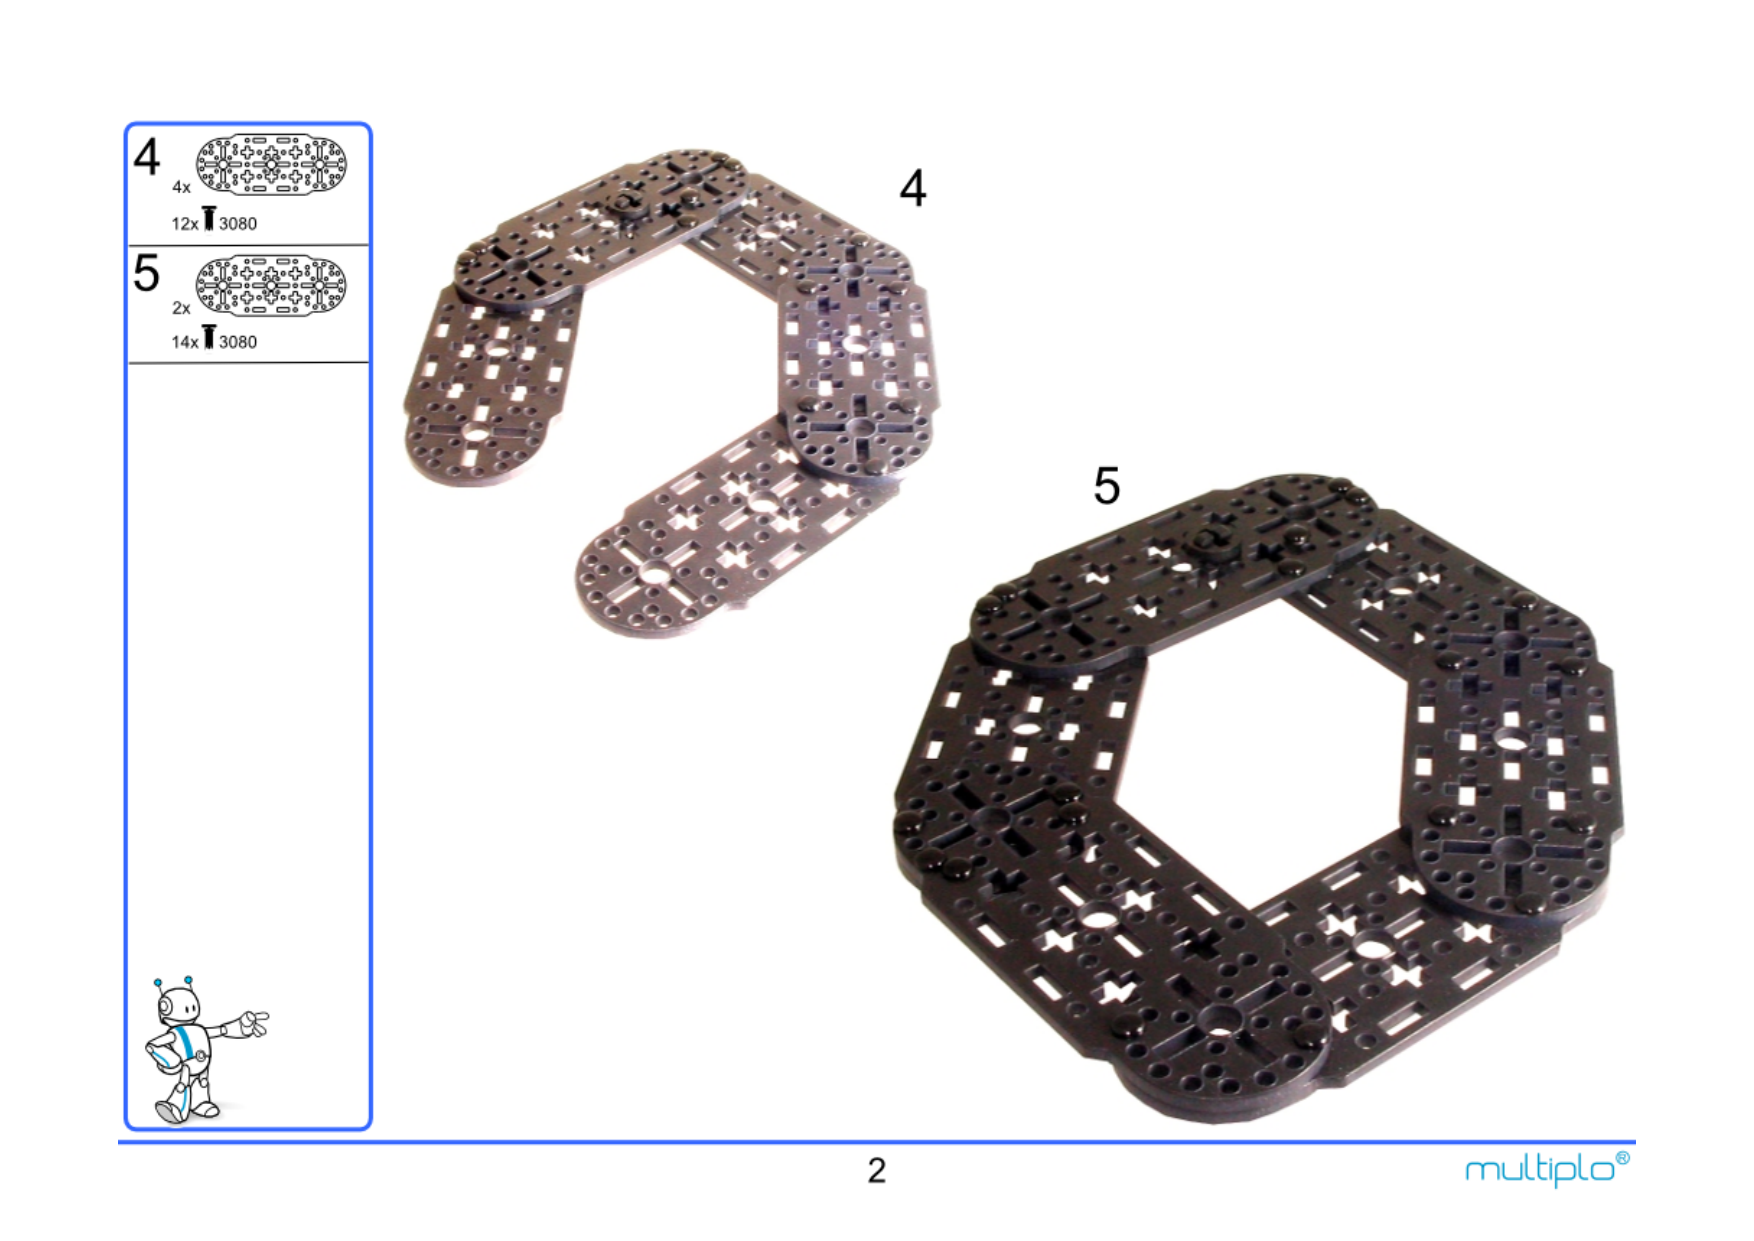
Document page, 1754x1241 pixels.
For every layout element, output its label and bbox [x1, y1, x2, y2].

picture [118, 118, 1636, 1192]
